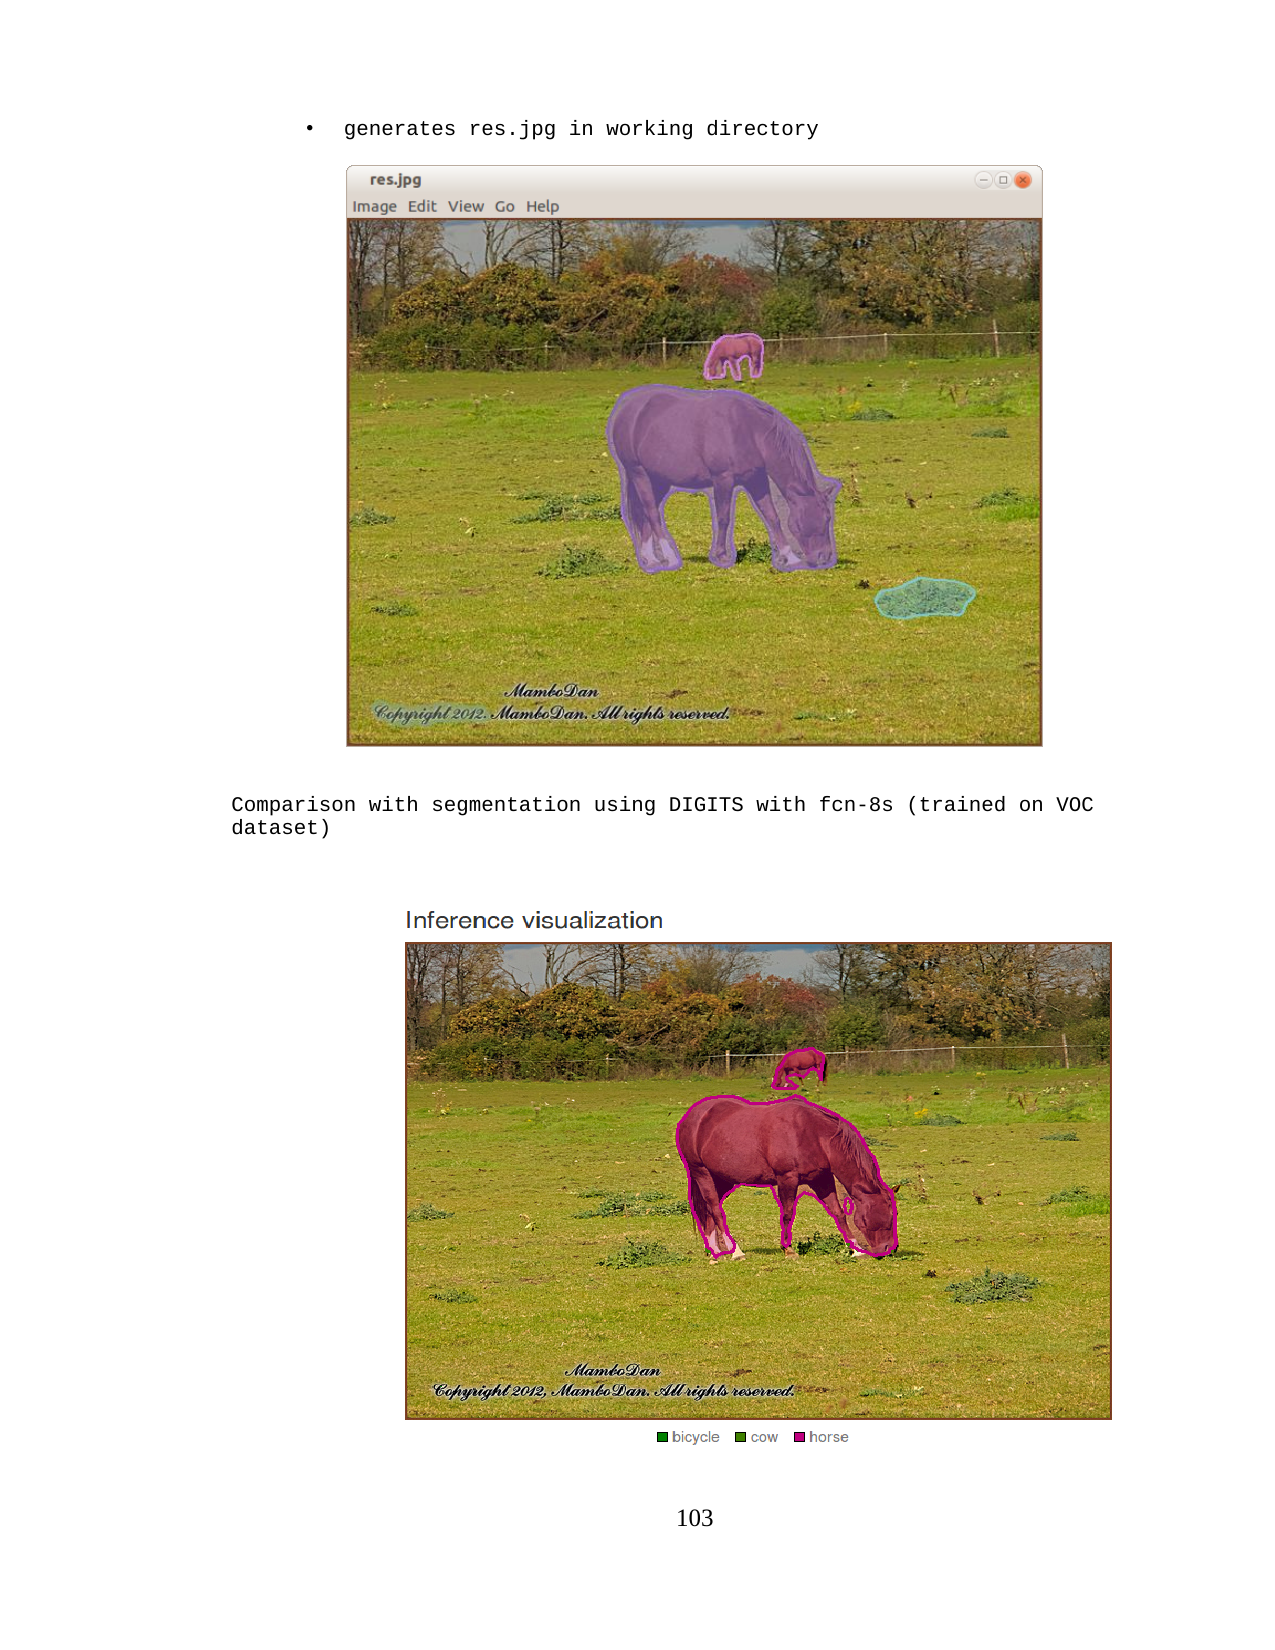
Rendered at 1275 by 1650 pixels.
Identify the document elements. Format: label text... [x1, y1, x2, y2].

picture [346, 165, 1043, 747]
text Comparison with segmentation using DIGITS with fcn-8s (trained on VOC dataset) [231, 794, 1158, 841]
list generates res.jpg in working directory [306, 118, 1158, 142]
picture [402, 907, 1137, 1446]
